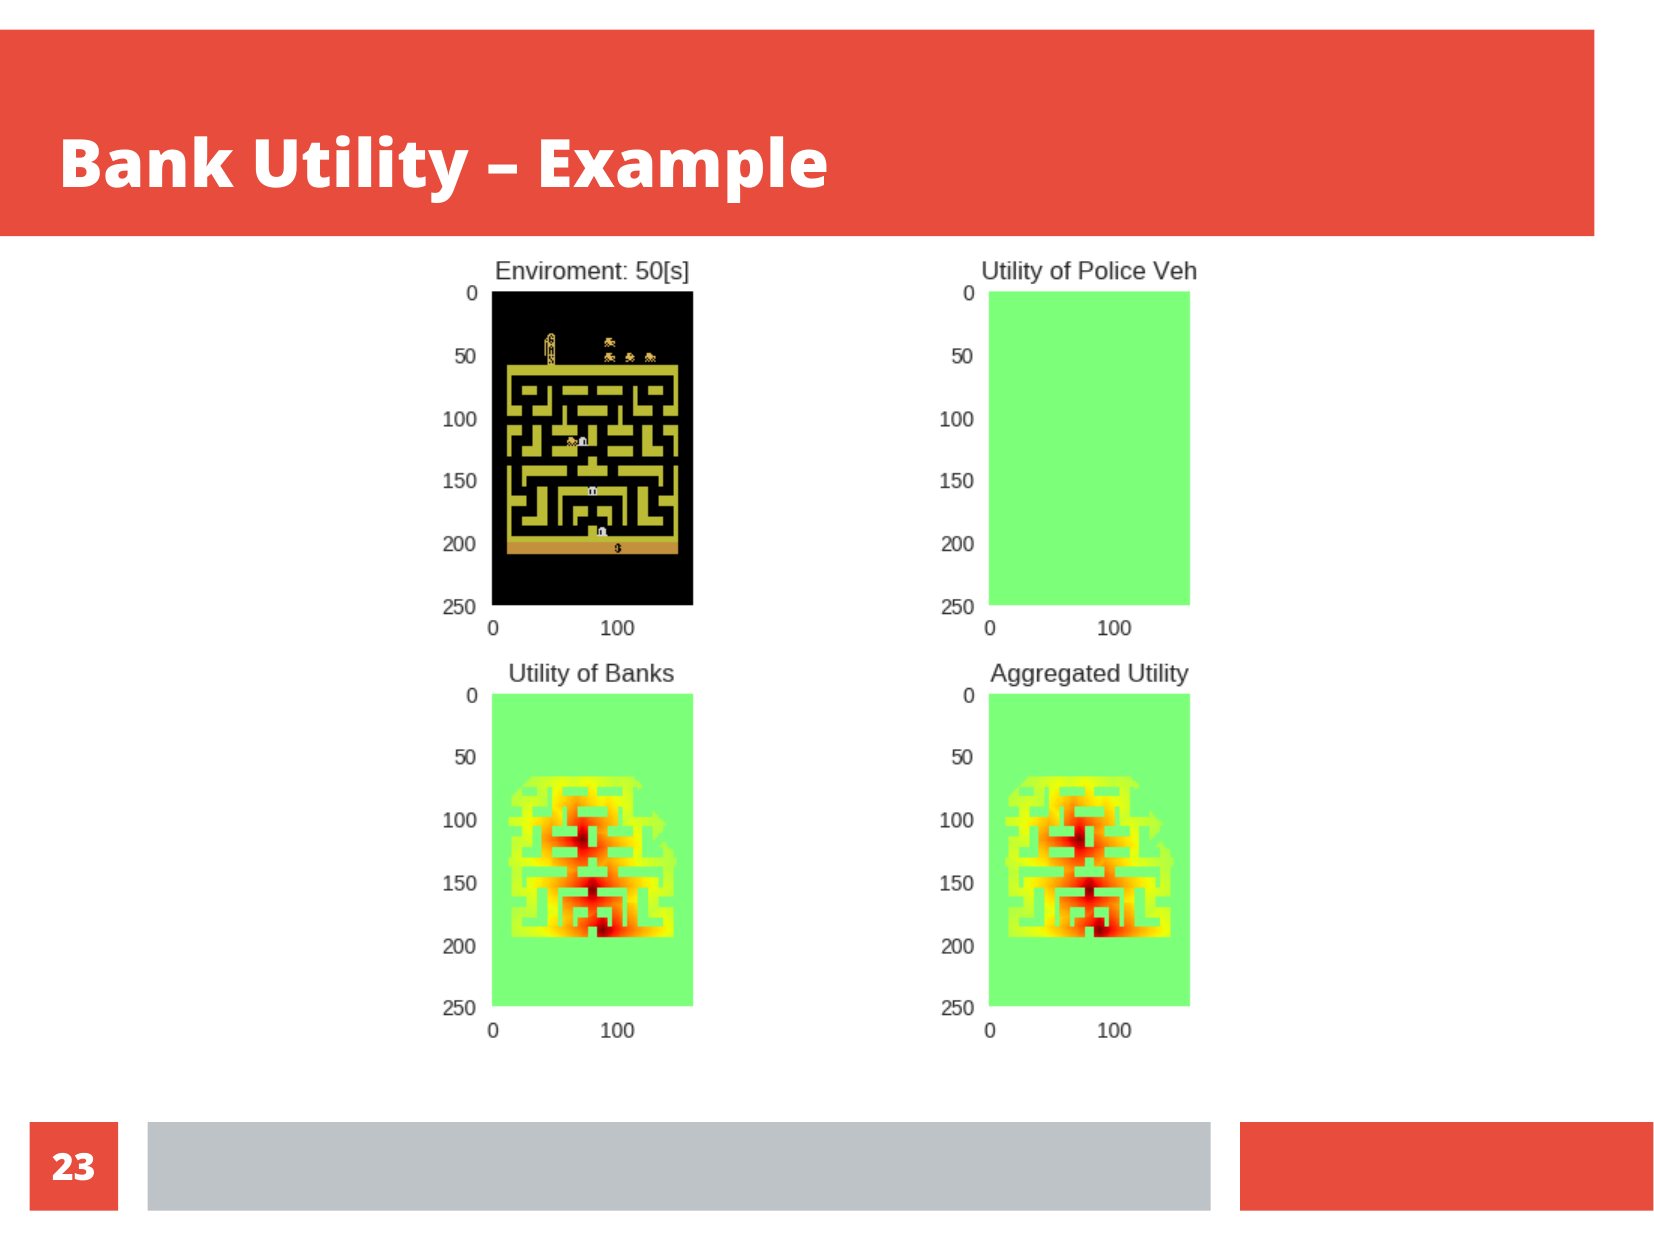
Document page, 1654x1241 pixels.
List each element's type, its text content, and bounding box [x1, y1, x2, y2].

title Bank Utility – Example [59, 59, 1595, 207]
picture [240, 239, 1441, 1065]
